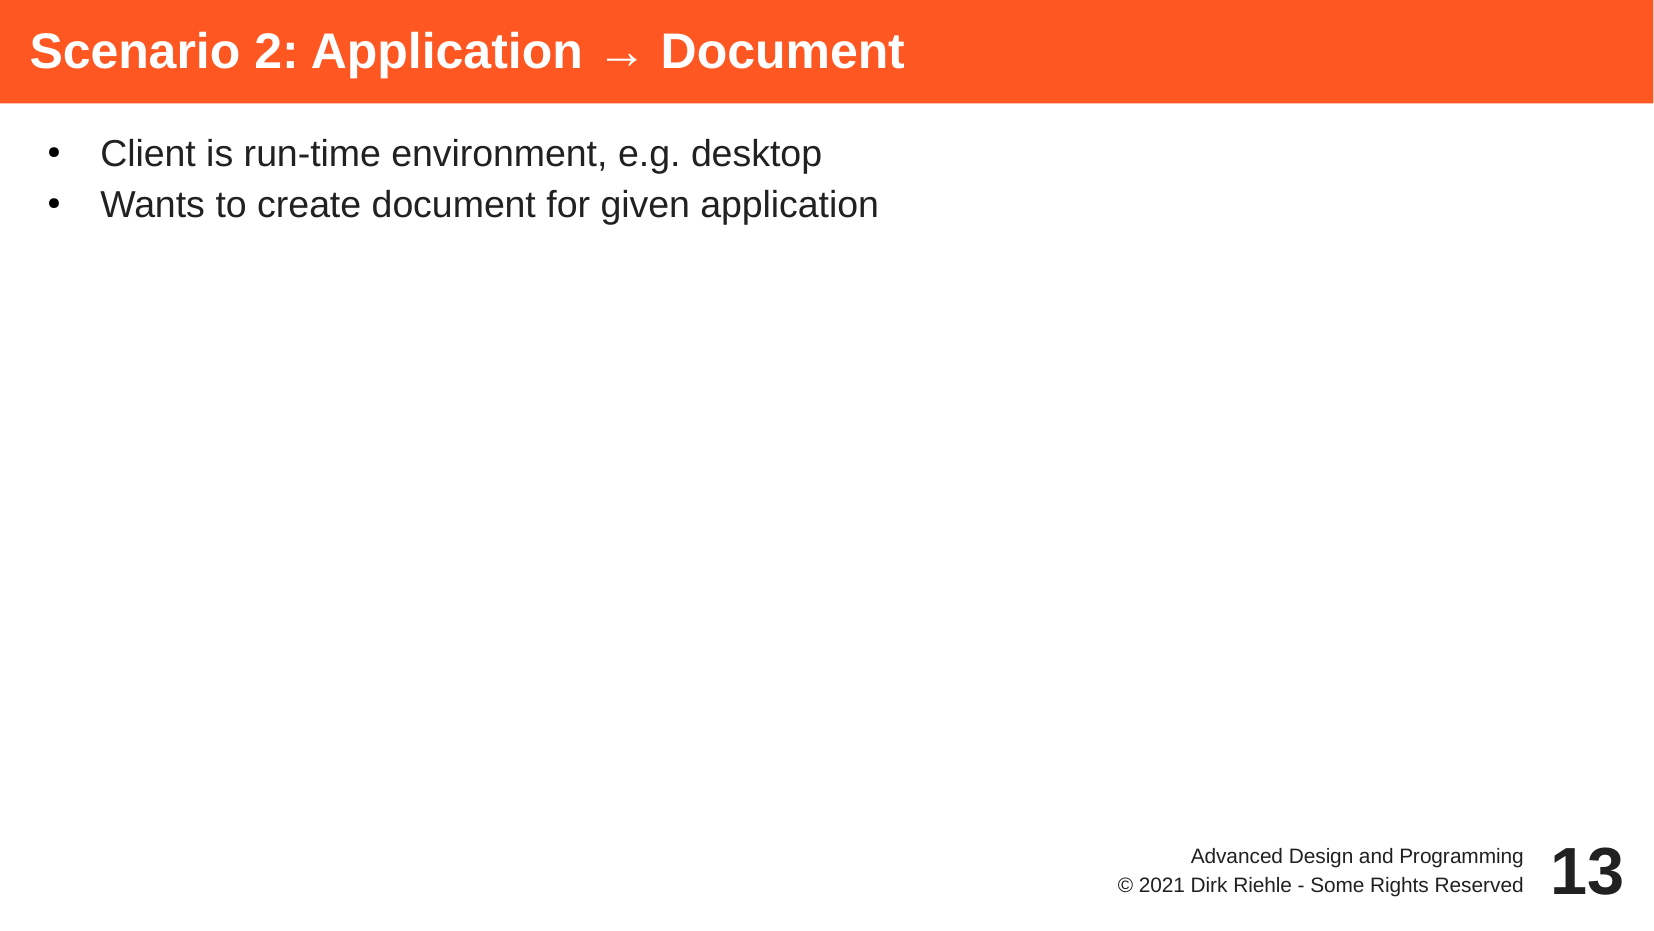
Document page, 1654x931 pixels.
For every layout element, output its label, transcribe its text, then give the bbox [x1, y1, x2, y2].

title Scenario 2: Application → Document [0, 0, 1654, 104]
list Client is run-time environment, e.g. desktop Wants to create document for given application [29, 132, 1625, 813]
